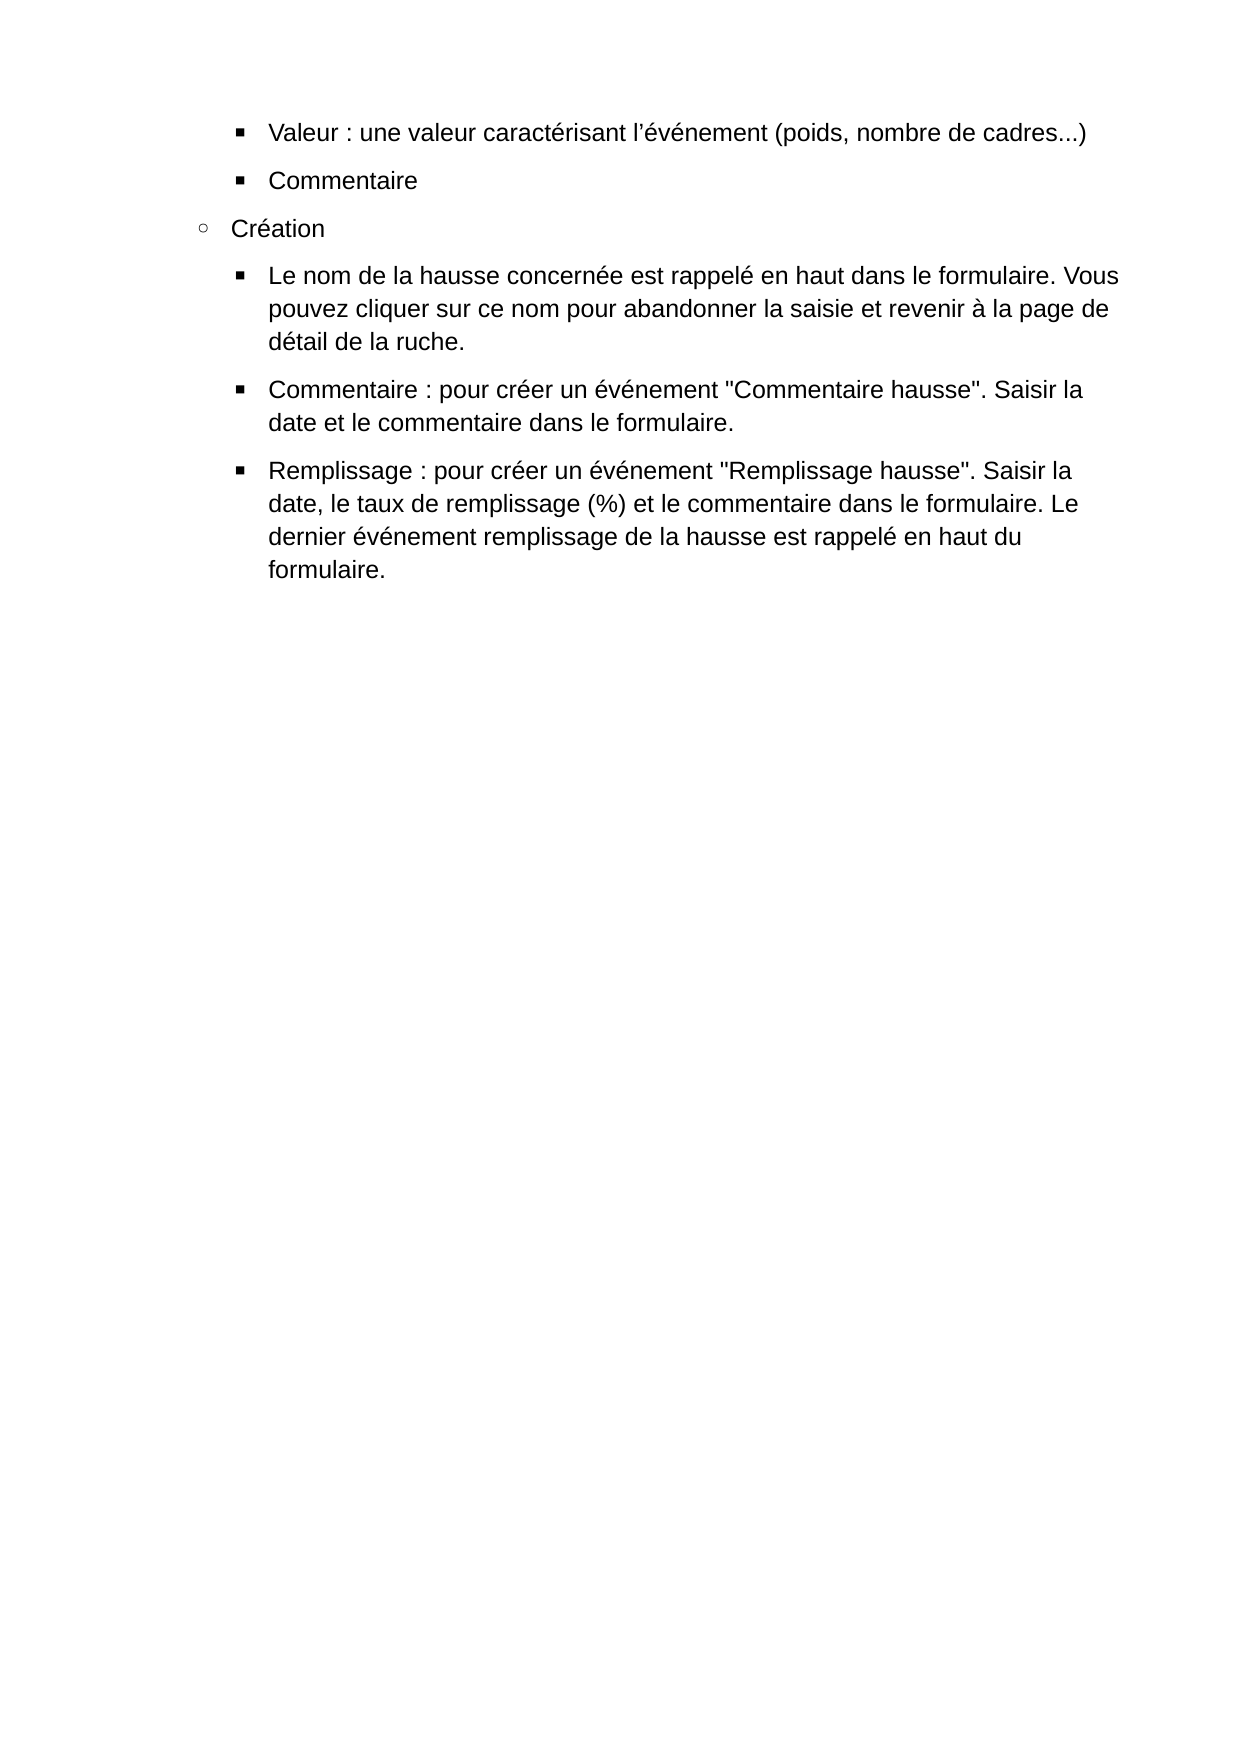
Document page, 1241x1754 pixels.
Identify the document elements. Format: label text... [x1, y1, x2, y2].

list Valeur : une valeur caractérisant l’événement (poids, nombre de cadres...) [231, 118, 1122, 147]
list Le nom de la hausse concernée est rappelé en haut dans le formulaire. Vous pouvez cliquer sur ce nom pour abandonner la saisie et revenir à la page de détail de la ruche. [231, 261, 1122, 356]
list Commentaire [231, 166, 1122, 195]
list Commentaire : pour créer un événement "Commentaire hausse". Saisir la date et le commentaire dans le formulaire. [231, 375, 1122, 437]
list Remplissage : pour créer un événement "Remplissage hausse". Saisir la date, le taux de remplissage (%) et le commentaire dans le formulaire. Le dernier événement remplissage de la hausse est rappelé en haut du formulaire. [231, 456, 1122, 584]
list Création [193, 213, 1122, 242]
